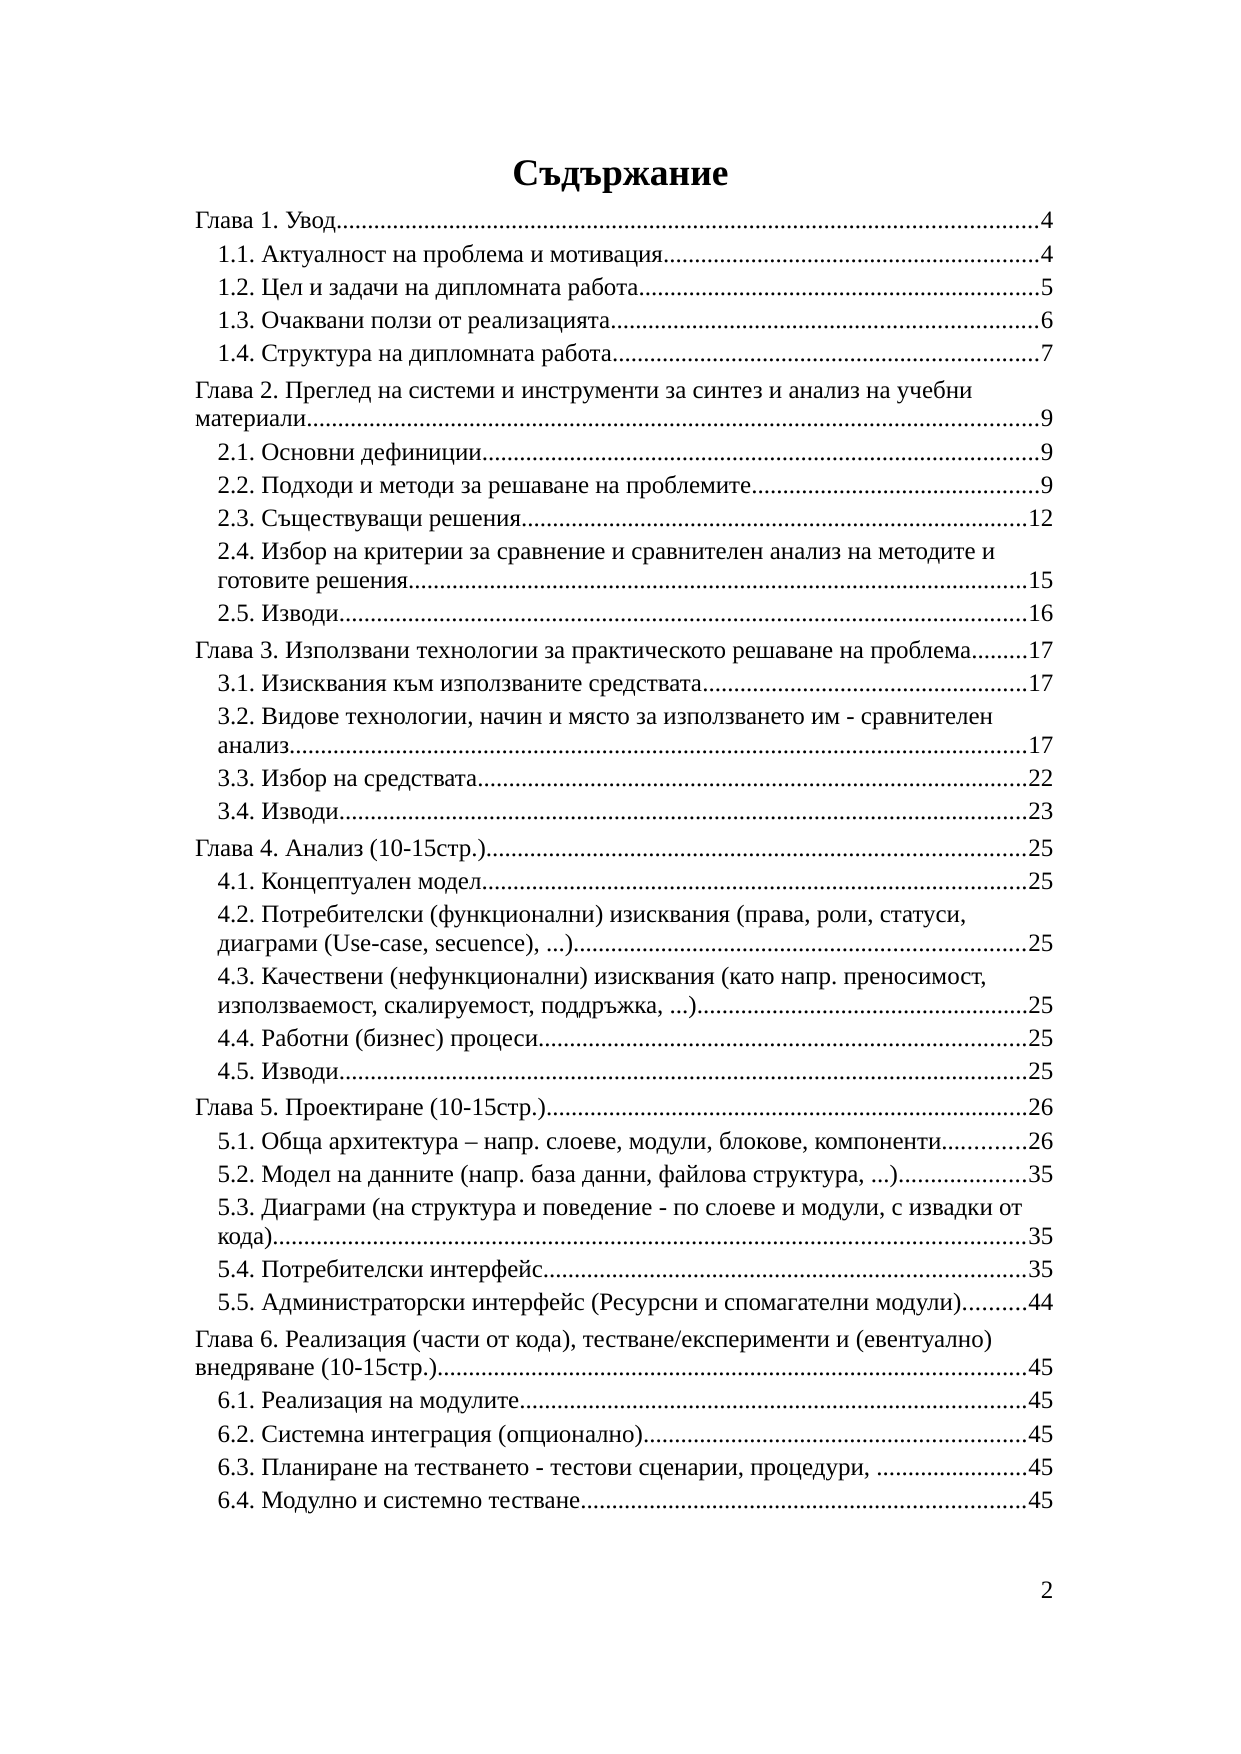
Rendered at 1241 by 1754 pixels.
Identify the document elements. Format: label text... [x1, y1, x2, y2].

text 6.2. Системна интеграция (опционално) 45 [217, 1419, 1053, 1448]
subtitle Съдържание [187, 150, 1053, 193]
text 5.2. Модел на данните (напр. база данни, файлова структура, ...) 35 [217, 1159, 1053, 1188]
text 1.4. Структура на дипломната работа 7 [217, 338, 1053, 367]
text 3.1. Изисквания към използваните средствата 17 [217, 668, 1053, 697]
text Глава 2. Преглед на системи и инструменти за синтез и анализ на учебни материали 9 [195, 375, 1053, 432]
text 6.1. Реализация на модулите 45 [217, 1386, 1053, 1414]
text 5.1. Обща архитектура – напр. слоеве, модули, блокове, компоненти... 26 [217, 1126, 1053, 1154]
text 4.5. Изводи 25 [217, 1056, 1053, 1085]
text 5.5. Администраторски интерфейс (Ресурсни и спомагателни модули) 44 [217, 1287, 1053, 1316]
text Глава 3. Използвани технологии за практическото решаване на проблема 17 [195, 635, 1053, 663]
text 2.4. Избор на критерии за сравнение и сравнителен анализ на методите и готовите решения 15 [217, 536, 1053, 594]
text 4.2. Потребителски (функционални) изисквания (права, роли, статуси, диаграми (Use-case, secuence), ...) 25 [217, 899, 1053, 957]
text 6.4. Модулно и системно тестване 45 [217, 1485, 1053, 1514]
text Глава 6. Реализация (части от кода), тестване/експерименти и (евентуално) внедряване (10-15стр.) 45 [195, 1324, 1053, 1381]
text 1.2. Цел и задачи на дипломната работа 5 [217, 272, 1053, 301]
text 4.1. Концептуален модел 25 [217, 866, 1053, 894]
text Глава 1. Увод 4 [195, 206, 1053, 234]
text 5.4. Потребителски интерфейс 35 [217, 1254, 1053, 1283]
text 1.3. Очаквани ползи от реализацията 6 [217, 305, 1053, 334]
text 5.3. Диаграми (на структура и поведение - по слоеве и модули, с извадки от кода) 35 [217, 1192, 1053, 1250]
text 3.4. Изводи 23 [217, 796, 1053, 825]
text 4.3. Качествени (нефункционални) изисквания (като напр. преносимост, използваемост, скалируемост, поддръжка, ...) 25 [217, 961, 1053, 1018]
text 3.3. Избор на средствата 22 [217, 763, 1053, 792]
text 3.2. Видове технологии, начин и място за използването им - сравнителен анализ 17 [217, 701, 1053, 759]
text 2.1. Основни дефиниции 9 [217, 437, 1053, 466]
text 4.4. Работни (бизнес) процеси 25 [217, 1023, 1053, 1052]
text 2.5. Изводи 16 [217, 598, 1053, 627]
text 2.2. Подходи и методи за решаване на проблемите 9 [217, 470, 1053, 499]
text Глава 5. Проектиране (10-15стр.) 26 [195, 1092, 1053, 1121]
text 6.3. Планиране на тестването - тестови сценарии, процедури, ... 45 [217, 1452, 1053, 1481]
text Глава 4. Анализ (10-15стр.) 25 [195, 833, 1053, 861]
text 2.3. Съществуващи решения 12 [217, 503, 1053, 532]
text 1.1. Актуалност на проблема и мотивация 4 [217, 239, 1053, 268]
